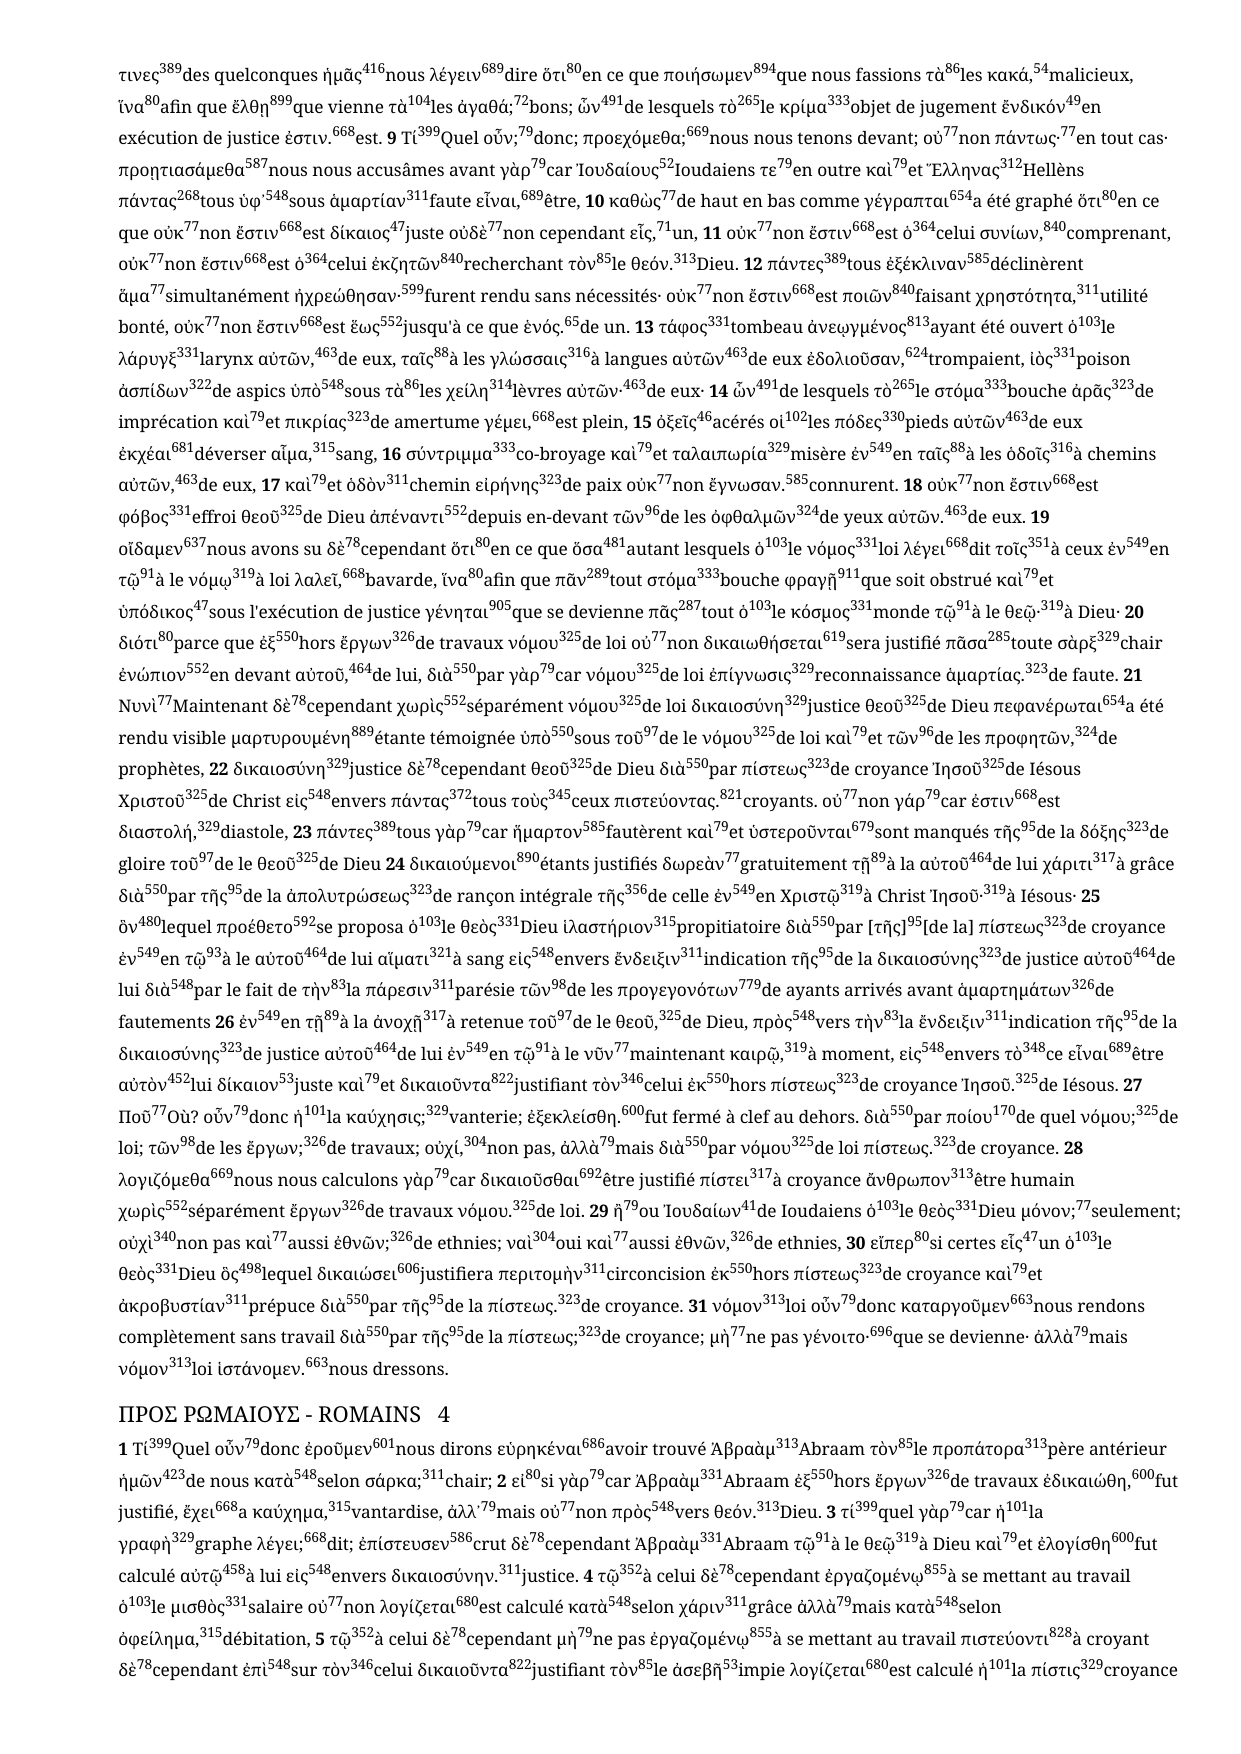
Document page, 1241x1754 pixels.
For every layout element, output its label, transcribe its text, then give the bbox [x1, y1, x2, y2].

text 1 Τί399Quel οὖν79donc ἐροῦμεν601nous dirons εὑρηκέναι686avoir trouvé Ἀβραὰμ313Abraam τὸν85le προπάτορα313père antérieur ἡμῶν423de nous κατὰ548selon σάρκα;311chair; 2 εἰ80si γὰρ79car Ἀβραὰμ331Abraam ἐξ550hors ἔργων326de travaux ἐδικαιώθη,600fut justifié, ἔχει668a καύχημα,315vantardise, ἀλλ᾽79mais οὐ77non πρὸς548vers θεόν.313Dieu. 3 τί399quel γὰρ79car ἡ101la γραφὴ329graphe λέγει;668dit; ἐπίστευσεν586crut δὲ78cependant Ἀβραὰμ331Abraam τῷ91à le θεῷ319à Dieu καὶ79et ἐλογίσθη600fut calculé αὐτῷ458à lui εἰς548envers δικαιοσύνην.311justice. 4 τῷ352à celui δὲ78cependant ἐργαζομένῳ855à se mettant au travail ὁ103le μισθὸς331salaire οὐ77non λογίζεται680est calculé κατὰ548selon χάριν311grâce ἀλλὰ79mais κατὰ548selon ὀφείλημα,315débitation, 5 τῷ352à celui δὲ78cependant μὴ79ne pas ἐργαζομένῳ855à se mettant au travail πιστεύοντι828à croyant δὲ78cependant ἐπὶ548sur τὸν346celui δικαιοῦντα822justifiant τὸν85le ἀσεβῆ53impie λογίζεται680est calculé ἡ101la πίστις329croyance αὐτοῦ464de lui εἰς548envers δικαιοσύνην·311justice· 6 καθάπερ77tout comme καὶ77aussi Δαυὶδ331Dauid λέγει668dit τὸν85le μακαρισμὸν313état bienheureux τοῦ97de le ἀνθρώπου325de être humain ᾧ486à lequel ὁ103le θεὸς331Dieu λογίζεται674se calcule δικαιοσύνην311justice χωρὶς552séparément ἔργων·326de travaux· 7 μακάριοι46bienheureux ὧν491de lesquels ἀφέθησαν599furent abandonné αἱ260les ἀνομίαι328illégalités καὶ79et ὧν491de lesquels ἐπεκαλύφθησαν599furent recouvert αἱ260les ἁμαρτίαι·328fautes· 8 μακάριος47bienheureux ἀνὴρ331homme οὗ492de lequel οὐ77non μὴ77ne pas λογίσηται905que se calcule κύριος331Maître ἁμαρτίαν.311faute. 9 Ὁ103Le μακαρισμὸς331état bienheureux οὖν79donc οὗτος156celui-ci ἐπὶ548sur τὴν83la περιτομὴν311circoncision ἢ79ou καὶ77aussi ἐπὶ548sur τὴν83la ἀκροβυστίαν;311prépuce; λέγομεν663nous disons γάρ·79car· ἐλογίσθη600fut calculé τῷ91à le Ἀβραὰμ319à Abraam ἡ101la πίστις329croyance εἰς548envers δικαιοσύνην.311justice. 10 πῶς77comment? οὖν79donc ἐλογίσθη;600fut calculé; ἐν549en περιτομῇ317à circoncision ὄντι828à étant ἢ79ou ἐν549en ἀκροβυστίᾳ;317à prépuce; οὐκ77non ἐν549en περιτομῇ317à circoncision ἀλλ᾽79mais ἐν549en ἀκροβυστίᾳ·317à prépuce· 11 καὶ79et σημεῖον315signe ἔλαβεν586prit περιτομῆς323de circoncision σφραγῖδα311sceau τῆς95de la δικαιοσύνης323de justice τῆς95de la πίστεως323de croyance τῆς356de celle ἐν549en τῇ89à la ἀκροβυστίᾳ,317à prépuce, εἰς548envers τὸ348ce εἶναι689être αὐτὸν452lui πατέρα313père πάντων383de tous τῶν357de ceux πιστευόντων833de croyants δι᾽550par ἀκροβυστίας,323de prépuce, εἰς548envers τὸ348ce λογισθῆναι683être calculé [καὶ]79[et] αὐτοῖς457à eux [τὴν]83[la] δικαιοσύνην,311justice, 12 καὶ79et πατέρα313père περιτομῆς323de circoncision τοῖς351à ceux οὐκ77non ἐκ550hors περιτομῆς323de circoncision μόνον77seulement ἀλλὰ79mais καὶ77aussi τοῖς351à ceux στοιχοῦσιν827à avançants en ligne τοῖς92à les ἴχνεσιν320à traces τῆς95de la ἐν549en ἀκροβυστίᾳ317à prépuce πίστεως323de croyance τοῦ97de le πατρὸς325de père ἡμῶν423de nous Ἀβραάμ.325de Abraam. 13 Οὐ77Non γὰρ79car διὰ550par νόμου325de loi ἡ101la ἐπαγγελία329promesse τῷ91à le Ἀβραὰμ319à Abraam ἢ79ou τῷ93à le σπέρματι321à semence αὐτοῦ,464de lui, τὸ366ce κληρονόμον313héritier αὐτὸν452lui εἶναι689être κόσμου,325de monde, ἀλλὰ79mais διὰ550par δικαιοσύνης323de justice πίστεως.323de croyance. 14 εἰ80si γὰρ79car οἱ363ceux ἐκ550hors νόμου325de loi κληρονόμοι,330héritiers, κεκένωται654a été vidé ἡ101la πίστις329croyance καὶ79et κατήργηται654a été rendu complètement sans travail ἡ101la ἐπαγγελία·329promesse· 15 ὁ103le γὰρ79car νόμος331loi ὀργὴν311colère κατεργάζεται·674se met au travail complètement· οὗ77où δὲ78cependant οὐκ77non ἔστιν668est νόμος331loi οὐδὲ77non cependant παράβασις.329transgression. 16 Διὰ548Par le fait de τοῦτο348ce-ci ἐκ550hors πίστεως,323de croyance, ἵνα80afin que κατὰ548selon χάριν,311grâce, εἰς548envers τὸ348ce εἶναι689être βεβαίαν30ferme τὴν83la ἐπαγγελίαν311promesse παντὶ277à tout τῷ93à le σπέρματι,321à semence, οὐ77non τῷ354à ce ἐκ550hors τοῦ97de le νόμου325de loi μόνον77seulement ἀλλὰ79mais καὶ77aussi τῷ354à ce ἐκ550hors πίστεως323de croyance Ἀβραάμ,325de Abraam, ὅς498lequel ἐστιν668est πατὴρ331père πάντων383de tous ἡμῶν,423de nous, 17 καθὼς77de haut en bas comme γέγραπται654a été graphé ὅτι80en ce que πατέρα313père πολλῶν282de nombreux ἐθνῶν326de ethnies τέθεικά638j'ai posé σε,437toi, κατέναντι552en contre face οὗ492de lequel ἐπίστευσεν586crut θεοῦ325de Dieu τοῦ358de celui ζῳοποιοῦντος834de faisant être vivant τοὺς84les νεκροὺς52morts καὶ79et καλοῦντος834de appelant τὰ347ces μὴ77ne pas ὄντα823étants ὡς80comme ὄντα.823étants. 18 Ὃς498Lequel παρ᾽548à côté ἐλπίδα311espérance ἐπ᾽549sur ἐλπίδι317à espérance ἐπίστευσεν586crut εἰς548envers τὸ348ce γενέσθαι682se devenir αὐτὸν452lui πατέρα313père πολλῶν282de nombreux ἐθνῶν326de ethnies κατὰ548selon τὸ348ce εἰρημένον·798ayant été dit· οὕτως77ainsi ἔσται612se sera τὸ105le σπέρμα333semence σου,442de toi, 19 καὶ79et μὴ77ne pas ἀσθενήσας721ayant été infirme τῇ89à la πίστει317à croyance κατενόησεν586intelligea complètement τὸ87le ἑαυτοῦ537de lui-même σῶμα315corps [ἤδη]77[déjà] νενεκρωμένον,798ayant été mortifié, ἑκατονταετής47cent ans που77quelque part où ὑπάρχων,840subsistant, καὶ79et τὴν83la νέκρωσιν311mortification τῆς95de la μήτρας323de matrice Σάρρας·323de Sarra· 20 εἰς548envers δὲ78cependant τὴν83la ἐπαγγελίαν311promesse τοῦ97de le θεοῦ325de Dieu οὐ77non διεκρίθη600fut jugé à travers τῇ89à la ἀπιστίᾳ317à incroyance ἀλλ᾽79mais ἐνεδυναμώθη600fut fortifié dans τῇ89à la πίστει,317à croyance, δοὺς721ayant donné δόξαν311gloire τῷ91à le θεῷ319à Dieu 21 καὶ79et πληροφορηθεὶς760ayant été colporté à plénitude ὅτι80en ce que ὃ482lequel ἐπήγγελται648s'a promis δυνατός71puissant ἐστιν668est καὶ77aussi ποιῆσαι.681faire. 22 διὸ79c'est pourquoi [καὶ]77[aussi] ἐλογίσθη600fut calculé αὐτῷ458à lui εἰς548envers δικαιοσύνην.311justice. 23 Οὐκ77Non ἐγράφη600fut graphé δὲ78cependant δι᾽548par le fait de αὐτὸν452lui μόνον77seulement ὅτι80en ce que ἐλογίσθη600fut calculé αὐτῷ458à lui 24 ἀλλὰ79mais καὶ77aussi δι᾽548par le fait de ἡμᾶς,416nous, οἷς485à lesquels μέλλει668immine λογίζεσθαι,692être calculé, τοῖς351à ceux πιστεύουσιν827à croyants ἐπὶ548sur τὸν346celui ἐγείραντα707ayant éveillé Ἰησοῦν313Iésous τὸν85le κύριον313Maître ἡμῶν423de nous ἐκ550hors νεκρῶν,64de morts, 25 ὃς498lequel παρεδόθη600fut transmis διὰ548par le fait de τὰ86les παραπτώματα314chutes à côté ἡμῶν423de nous καὶ79et ἠγέρθη600fut éveillé διὰ548par le fait de τὴν83la δικαίωσιν311justification ἡμῶν.423de nous. [118, 1433, 1181, 1682]
text ΠΡΟΣ ΡΩΜΑΙΟΥΣ - ROMAINS 4 [118, 1399, 1181, 1429]
text 1 Τί412Quel οὖν79donc τὸ105le περισσὸν73surabondant τοῦ97de le Ἰουδαίου65de Ioudaien ἢ79ou τίς408quelle ἡ101la ὠφέλεια329profit τῆς95de la περιτομῆς;323de circoncision; 2 πολὺ392nombreux κατὰ548selon πάντα269tout τρόπον.313manière. πρῶτον77premièrement μὲν340certes [γὰρ]79[car] ὅτι80en ce que ἐπιστεύθησαν599furent cru τὰ86les λόγια314logions τοῦ97de le θεοῦ.325de Dieu. 3 τί412quel γάρ;79car; εἰ80si ἠπίστησάν585crurent pas τινες,389des quelconques, μὴ340ne pas ἡ101la ἀπιστία329incroyance αὐτῶν463de eux τὴν83la πίστιν311croyance τοῦ97de le θεοῦ325de Dieu καταργήσει;606rendra complètement sans travail; 4 μὴ77ne pas γένοιτο·696que se devienne· γινέσθω576se devienne δὲ78cependant ὁ103le θεὸς331Dieu ἀληθής,47vrai, πᾶς287tout δὲ78cependant ἄνθρωπος331être humain ψεύστης,331menteur, καθὼς77de haut en bas comme γέγραπται·654a été graphé· ὅπως80de telle manière que ἂν340le cas échéant δικαιωθῇς909que tu sois justifié ἐν549en τοῖς90à les λόγοις318à discours σου442de toi καὶ79et νικήσεις604tu vaincras ἐν549en τῷ354à ce κρίνεσθαί692être jugé σε.437toi. 5 εἰ80si δὲ78cependant ἡ101la ἀδικία329injustice ἡμῶν423de nous θεοῦ325de Dieu δικαιοσύνην311justice συνίστησιν,668dresse avec, τί399quel ἐροῦμεν;601nous dirons; μὴ340ne pas ἄδικος47injuste ὁ103le θεὸς331Dieu ὁ364celui ἐπιφέρων840portant sur τὴν83la ὀργήν;311colère; κατὰ548selon ἄνθρωπον313être humain λέγω.664je dis. 6 μὴ77ne pas γένοιτο·696que se devienne· ἐπεὶ80puisque πῶς77comment? κρινεῖ606jugera ὁ103le θεὸς331Dieu τὸν85le κόσμον;313monde; 7 εἰ80si δὲ78cependant ἡ101la ἀλήθεια329vérité τοῦ97de le θεοῦ325de Dieu ἐν549en τῷ93à le ἐμῷ226à mien ψεύσματι321à mendacité ἐπερίσσευσεν586surabonda εἰς548envers τὴν83la δόξαν311gloire αὐτοῦ,464de lui, τί399quel ἔτι77encore κἀγὼ431et moi ὡς80comme ἁμαρτωλὸς71fauteur κρίνομαι;676je suis jugé; 8 καὶ79et μὴ77ne pas καθὼς77de haut en bas comme βλασφημούμεθα675nous sommes blasphémés καὶ79et καθώς77de haut en bas comme φασίν667déclarent τινες389des quelconques ἡμᾶς416nous λέγειν689dire ὅτι80en ce que ποιήσωμεν894que nous fassions τὰ86les κακά,54malicieux, ἵνα80afin que ἔλθῃ899que vienne τὰ104les ἀγαθά;72bons; ὧν491de lesquels τὸ265le κρίμα333objet de jugement ἔνδικόν49en exécution de justice ἐστιν.668est. 9 Τί399Quel οὖν;79donc; προεχόμεθα;669nous nous tenons devant; οὐ77non πάντως·77en tout cas· προῃτιασάμεθα587nous nous accusâmes avant γὰρ79car Ἰουδαίους52Ioudaiens τε79en outre καὶ79et Ἕλληνας312Hellèns πάντας268tous ὑφ᾽548sous ἁμαρτίαν311faute εἶναι,689être, 10 καθὼς77de haut en bas comme γέγραπται654a été graphé ὅτι80en ce que οὐκ77non ἔστιν668est δίκαιος47juste οὐδὲ77non cependant εἷς,71un, 11 οὐκ77non ἔστιν668est ὁ364celui συνίων,840comprenant, οὐκ77non ἔστιν668est ὁ364celui ἐκζητῶν840recherchant τὸν85le θεόν.313Dieu. 12 πάντες389tous ἐξέκλιναν585déclinèrent ἅμα77simultanément ἠχρεώθησαν·599furent rendu sans nécessités· οὐκ77non ἔστιν668est ποιῶν840faisant χρηστότητα,311utilité bonté, οὐκ77non ἔστιν668est ἕως552jusqu'à ce que ἑνός.65de un. 13 τάφος331tombeau ἀνεῳγμένος813ayant été ouvert ὁ103le λάρυγξ331larynx αὐτῶν,463de eux, ταῖς88à les γλώσσαις316à langues αὐτῶν463de eux ἐδολιοῦσαν,624trompaient, ἰὸς331poison ἀσπίδων322de aspics ὑπὸ548sous τὰ86les χείλη314lèvres αὐτῶν·463de eux· 14 ὧν491de lesquels τὸ265le στόμα333bouche ἀρᾶς323de imprécation καὶ79et πικρίας323de amertume γέμει,668est plein, 15 ὀξεῖς46acérés οἱ102les πόδες330pieds αὐτῶν463de eux ἐκχέαι681déverser αἷμα,315sang, 16 σύντριμμα333co-broyage καὶ79et ταλαιπωρία329misère ἐν549en ταῖς88à les ὁδοῖς316à chemins αὐτῶν,463de eux, 17 καὶ79et ὁδὸν311chemin εἰρήνης323de paix οὐκ77non ἔγνωσαν.585connurent. 18 οὐκ77non ἔστιν668est φόβος331effroi θεοῦ325de Dieu ἀπέναντι552depuis en-devant τῶν96de les ὀφθαλμῶν324de yeux αὐτῶν.463de eux. 19 οἴδαμεν637nous avons su δὲ78cependant ὅτι80en ce que ὅσα481autant lesquels ὁ103le νόμος331loi λέγει668dit τοῖς351à ceux ἐν549en τῷ91à le νόμῳ319à loi λαλεῖ,668bavarde, ἵνα80afin que πᾶν289tout στόμα333bouche φραγῇ911que soit obstrué καὶ79et ὑπόδικος47sous l'exécution de justice γένηται905que se devienne πᾶς287tout ὁ103le κόσμος331monde τῷ91à le θεῷ·319à Dieu· 20 διότι80parce que ἐξ550hors ἔργων326de travaux νόμου325de loi οὐ77non δικαιωθήσεται619sera justifié πᾶσα285toute σὰρξ329chair ἐνώπιον552en devant αὐτοῦ,464de lui, διὰ550par γὰρ79car νόμου325de loi ἐπίγνωσις329reconnaissance ἁμαρτίας.323de faute. 21 Νυνὶ77Maintenant δὲ78cependant χωρὶς552séparément νόμου325de loi δικαιοσύνη329justice θεοῦ325de Dieu πεφανέρωται654a été rendu visible μαρτυρουμένη889étante témoignée ὑπὸ550sous τοῦ97de le νόμου325de loi καὶ79et τῶν96de les προφητῶν,324de prophètes, 22 δικαιοσύνη329justice δὲ78cependant θεοῦ325de Dieu διὰ550par πίστεως323de croyance Ἰησοῦ325de Iésous Χριστοῦ325de Christ εἰς548envers πάντας372tous τοὺς345ceux πιστεύοντας.821croyants. οὐ77non γάρ79car ἐστιν668est διαστολή,329diastole, 23 πάντες389tous γὰρ79car ἥμαρτον585fautèrent καὶ79et ὑστεροῦνται679sont manqués τῆς95de la δόξης323de gloire τοῦ97de le θεοῦ325de Dieu 24 δικαιούμενοι890étants justifiés δωρεὰν77gratuitement τῇ89à la αὐτοῦ464de lui χάριτι317à grâce διὰ550par τῆς95de la ἀπολυτρώσεως323de rançon intégrale τῆς356de celle ἐν549en Χριστῷ319à Christ Ἰησοῦ·319à Iésous· 25 ὃν480lequel προέθετο592se proposa ὁ103le θεὸς331Dieu ἱλαστήριον315propitiatoire διὰ550par [τῆς]95[de la] πίστεως323de croyance ἐν549en τῷ93à le αὐτοῦ464de lui αἵματι321à sang εἰς548envers ἔνδειξιν311indication τῆς95de la δικαιοσύνης323de justice αὐτοῦ464de lui διὰ548par le fait de τὴν83la πάρεσιν311parésie τῶν98de les προγεγονότων779de ayants arrivés avant ἁμαρτημάτων326de fautements 26 ἐν549en τῇ89à la ἀνοχῇ317à retenue τοῦ97de le θεοῦ,325de Dieu, πρὸς548vers τὴν83la ἔνδειξιν311indication τῆς95de la δικαιοσύνης323de justice αὐτοῦ464de lui ἐν549en τῷ91à le νῦν77maintenant καιρῷ,319à moment, εἰς548envers τὸ348ce εἶναι689être αὐτὸν452lui δίκαιον53juste καὶ79et δικαιοῦντα822justifiant τὸν346celui ἐκ550hors πίστεως323de croyance Ἰησοῦ.325de Iésous. 27 Ποῦ77Où? οὖν79donc ἡ101la καύχησις;329vanterie; ἐξεκλείσθη.600fut fermé à clef au dehors. διὰ550par ποίου170de quel νόμου;325de loi; τῶν98de les ἔργων;326de travaux; οὐχί,304non pas, ἀλλὰ79mais διὰ550par νόμου325de loi πίστεως.323de croyance. 28 λογιζόμεθα669nous nous calculons γὰρ79car δικαιοῦσθαι692être justifié πίστει317à croyance ἄνθρωπον313être humain χωρὶς552séparément ἔργων326de travaux νόμου.325de loi. 29 ἢ79ou Ἰουδαίων41de Ioudaiens ὁ103le θεὸς331Dieu μόνον;77seulement; οὐχὶ340non pas καὶ77aussi ἐθνῶν;326de ethnies; ναὶ304oui καὶ77aussi ἐθνῶν,326de ethnies, 30 εἴπερ80si certes εἷς47un ὁ103le θεὸς331Dieu ὃς498lequel δικαιώσει606justifiera περιτομὴν311circoncision ἐκ550hors πίστεως323de croyance καὶ79et ἀκροβυστίαν311prépuce διὰ550par τῆς95de la πίστεως.323de croyance. 31 νόμον313loi οὖν79donc καταργοῦμεν663nous rendons complètement sans travail διὰ550par τῆς95de la πίστεως;323de croyance; μὴ77ne pas γένοιτο·696que se devienne· ἀλλὰ79mais νόμον313loi ἱστάνομεν.663nous dressons. [118, 59, 1181, 1381]
